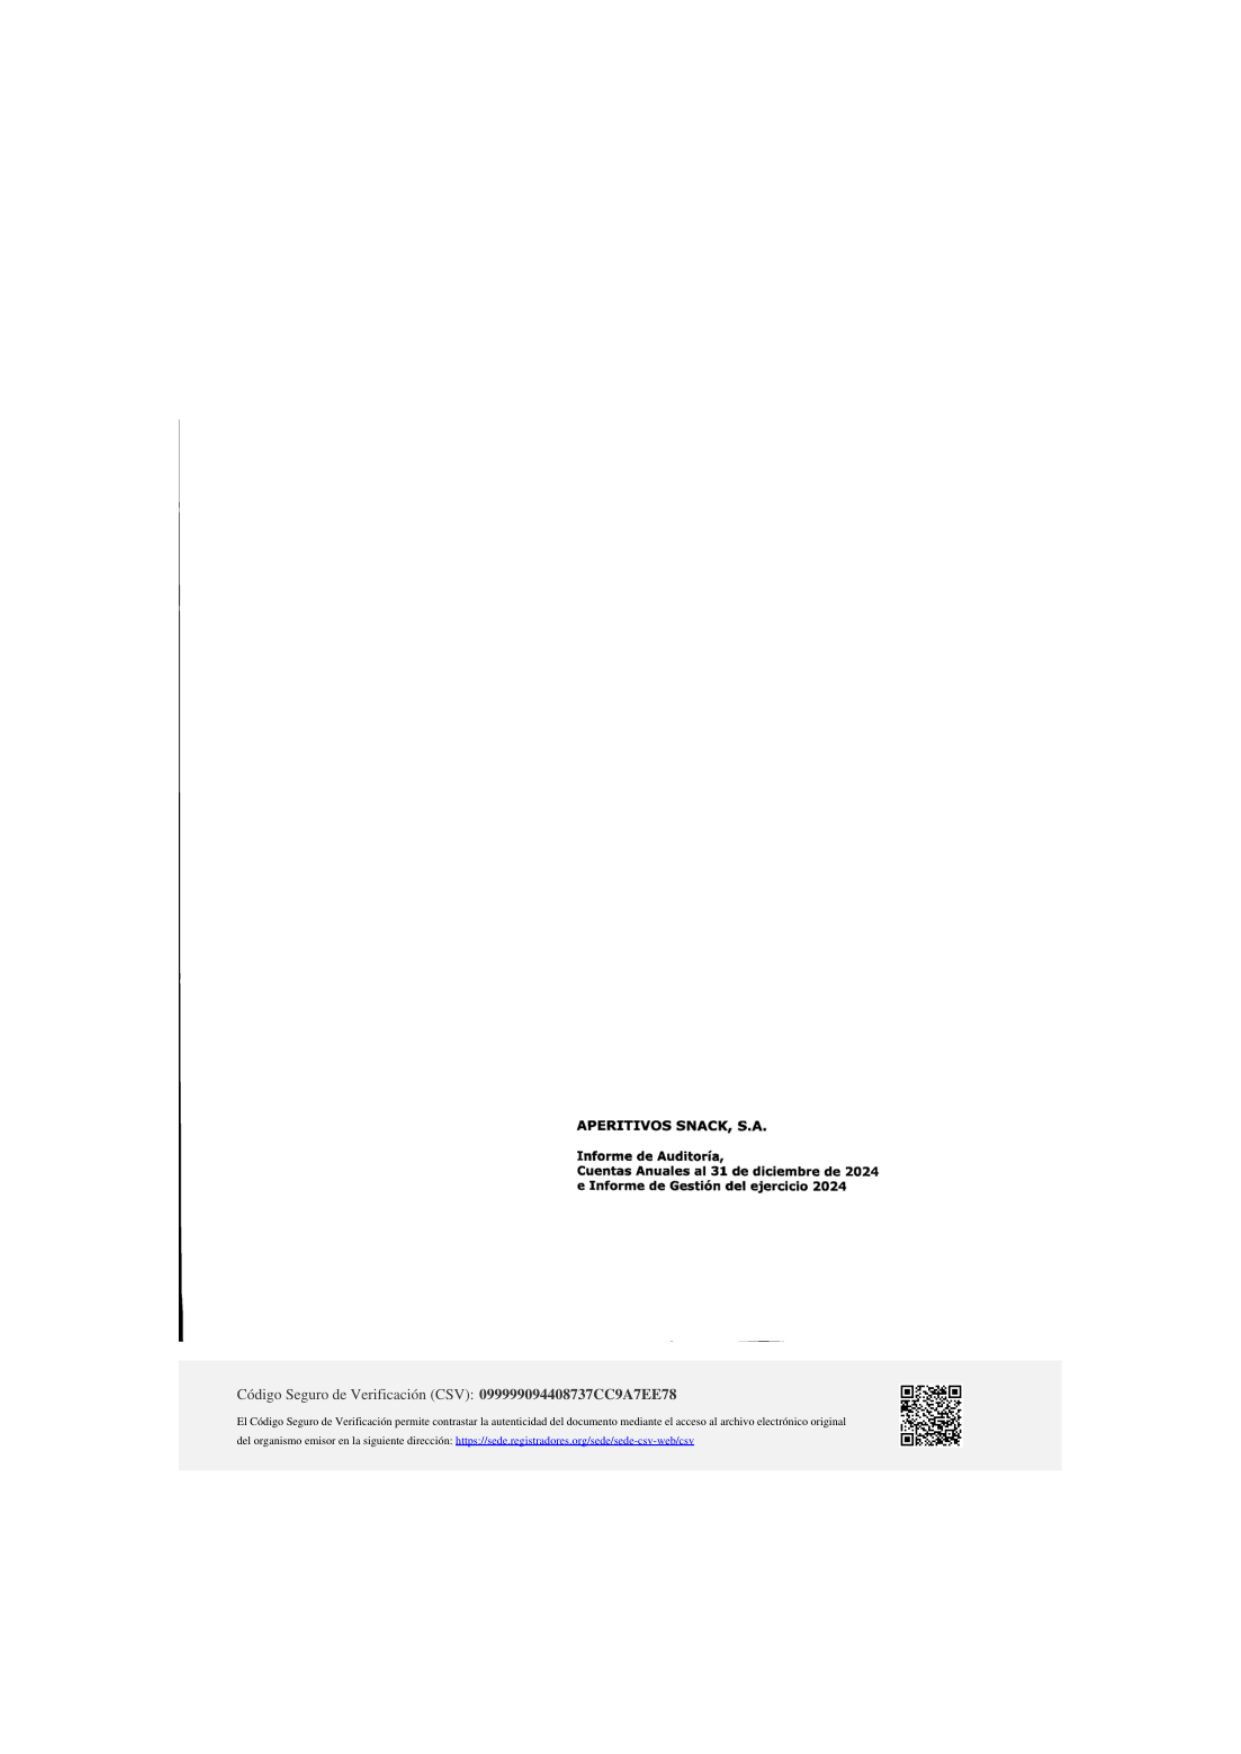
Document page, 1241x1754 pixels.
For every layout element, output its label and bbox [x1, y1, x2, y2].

picture [118, 146, 1123, 1567]
